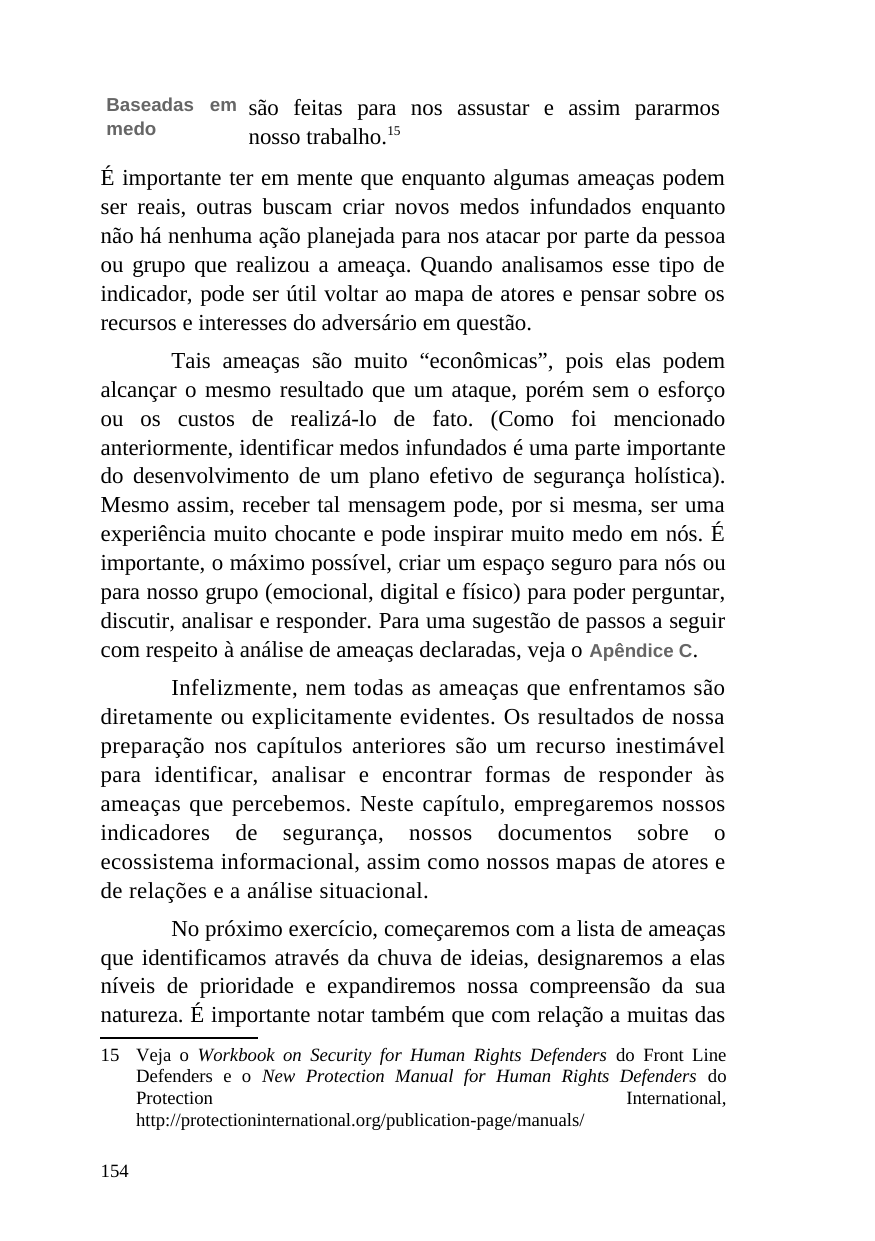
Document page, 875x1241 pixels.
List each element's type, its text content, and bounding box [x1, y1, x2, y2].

text Tais ameaças são muito “econômicas”, pois elas podem alcançar o mesmo resultado que um ataque, porém sem o esforço ou os custos de realizá-lo de fato. (Como foi mencionado anteriormente, identificar medos infundados é uma parte importante do desenvolvimento de um plano efetivo de segurança holística). Mesmo assim, receber tal mensagem pode, por si mesma, ser uma experiência muito chocante e pode inspirar muito medo em nós. É importante, o máximo possível, criar um espaço seguro para nós ou para nosso grupo (emocional, digital e físico) para poder perguntar, discutir, analisar e responder. Para uma sugestão de passos a seguir com respeito à análise de ameaças declaradas, veja o Apêndice C. [100, 347, 726, 663]
text É importante ter em mente que enquanto algumas ameaças podem ser reais, outras buscam criar novos medos infundados enquanto não há nenhuma ação planejada para nos atacar por parte da pessoa ou grupo que realizou a ameaça. Quando analisamos esse tipo de indicador, pode ser útil voltar ao mapa de atores e pensar sobre os recursos e interesses do adversário em questão. [100, 164, 726, 335]
text No próximo exercício, começaremos com a lista de ameaças que identificamos através da chuva de ideias, designaremos a elas níveis de prioridade e expandiremos nossa compreensão da sua natureza. É importante notar também que com relação a muitas das [100, 915, 726, 1028]
table_cell Baseadas em medo [100, 89, 242, 164]
table_cell são feitas para nos assustar e assim pararmos nosso trabalho. [243, 89, 726, 164]
text Infelizmente, nem todas as ameaças que enfrentamos são diretamente ou explicitamente evidentes. Os resultados de nossa preparação nos capítulos anteriores são um recurso inestimável para identificar, analisar e encontrar formas de responder às ameaças que percebemos. Neste capítulo, empregaremos nossos indicadores de segurança, nossos documentos sobre o ecossistema informacional, assim como nossos mapas de atores e de relações e a análise situacional. [100, 674, 726, 903]
